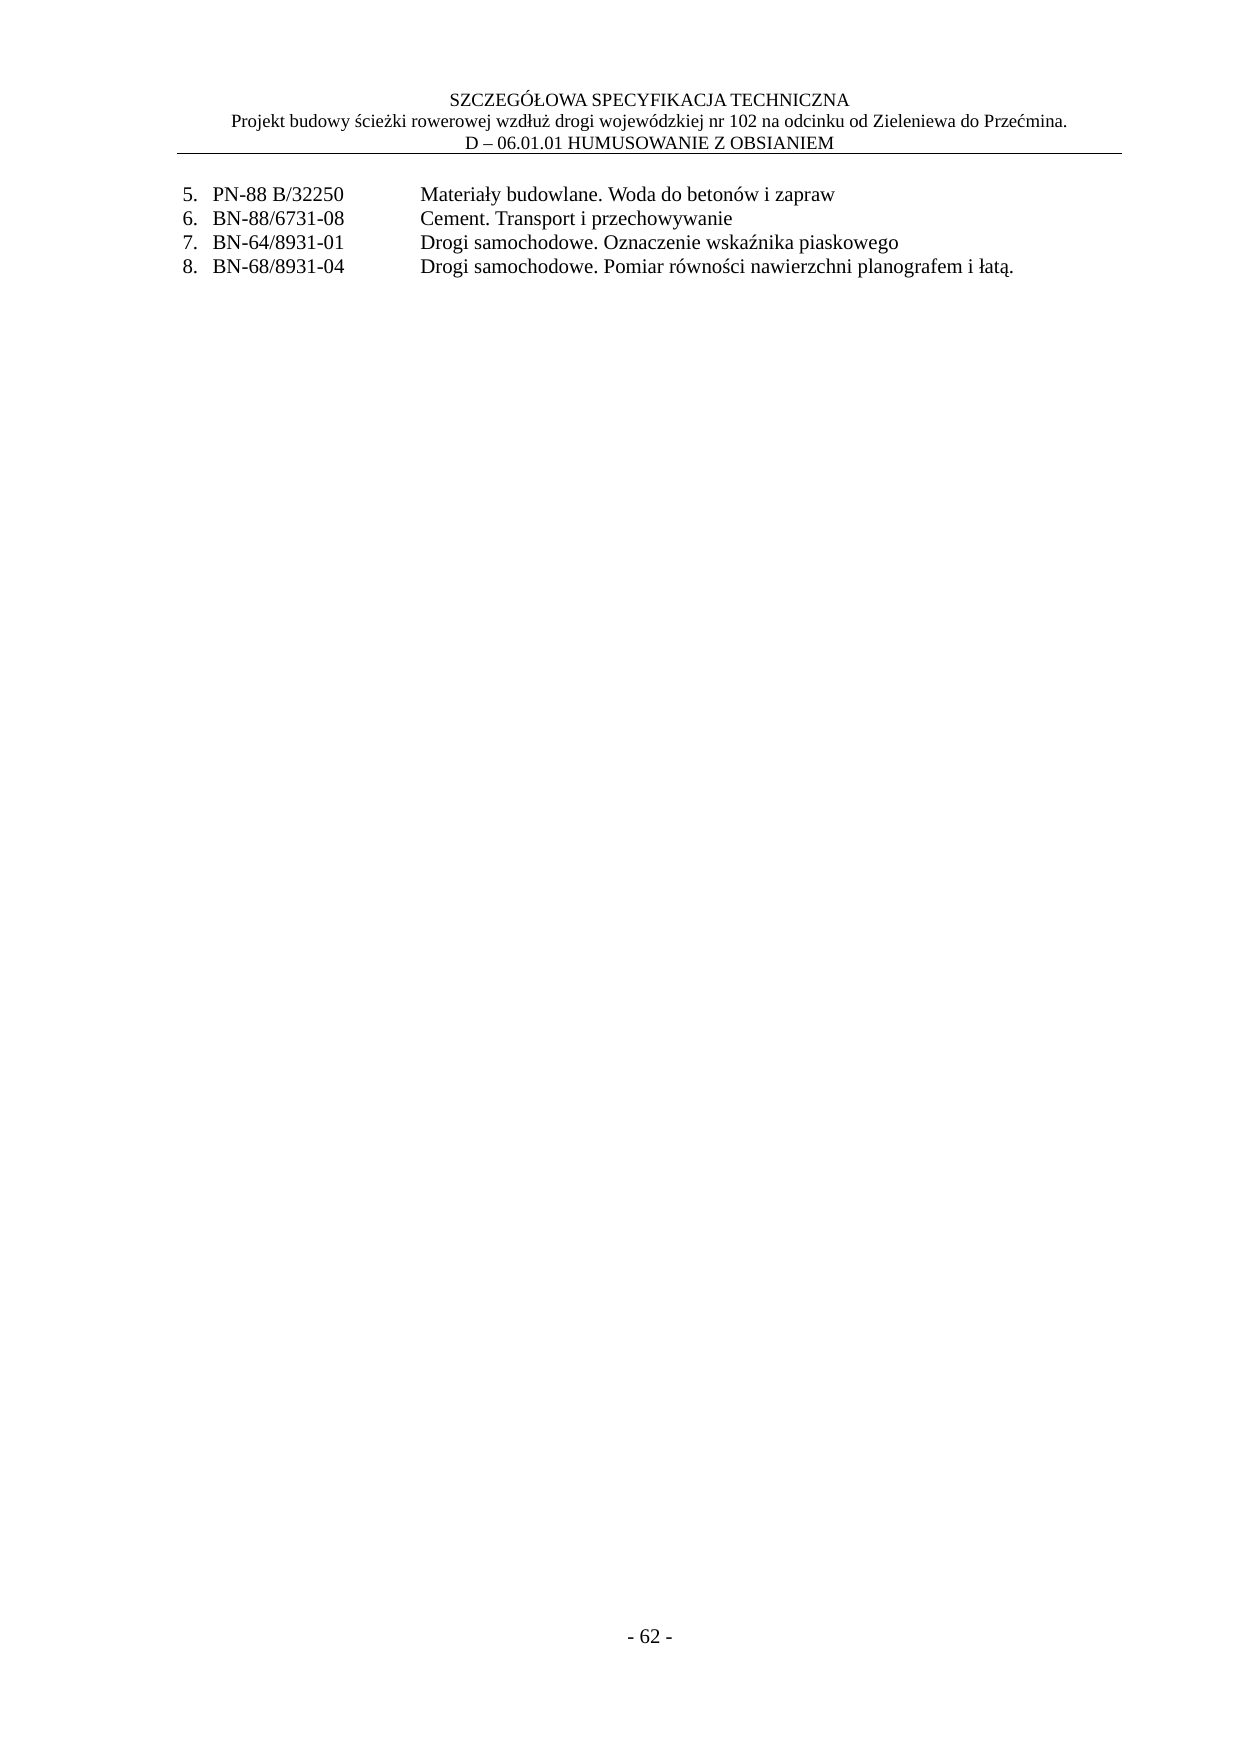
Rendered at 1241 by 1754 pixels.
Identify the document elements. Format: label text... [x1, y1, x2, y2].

table_cell Cement. Transport i przechowywanie [413, 206, 1121, 230]
table_cell Drogi samochodowe. Pomiar równości nawierzchni planografem i łatą. [413, 254, 1121, 278]
table_cell Materiały budowlane. Woda do betonów i zapraw [413, 182, 1121, 206]
table_cell BN-88/6731-08 [205, 206, 413, 230]
table_cell Drogi samochodowe. Oznaczenie wskaźnika piaskowego [413, 230, 1121, 254]
table_cell PN-88 B/32250 [205, 182, 413, 206]
table_cell BN-68/8931-04 [205, 254, 413, 278]
table_cell BN-64/8931-01 [205, 230, 413, 254]
table_cell 8. [174, 254, 205, 278]
table_cell 5. [174, 182, 205, 206]
table_cell 6. [174, 206, 205, 230]
table_cell 7. [174, 230, 205, 254]
